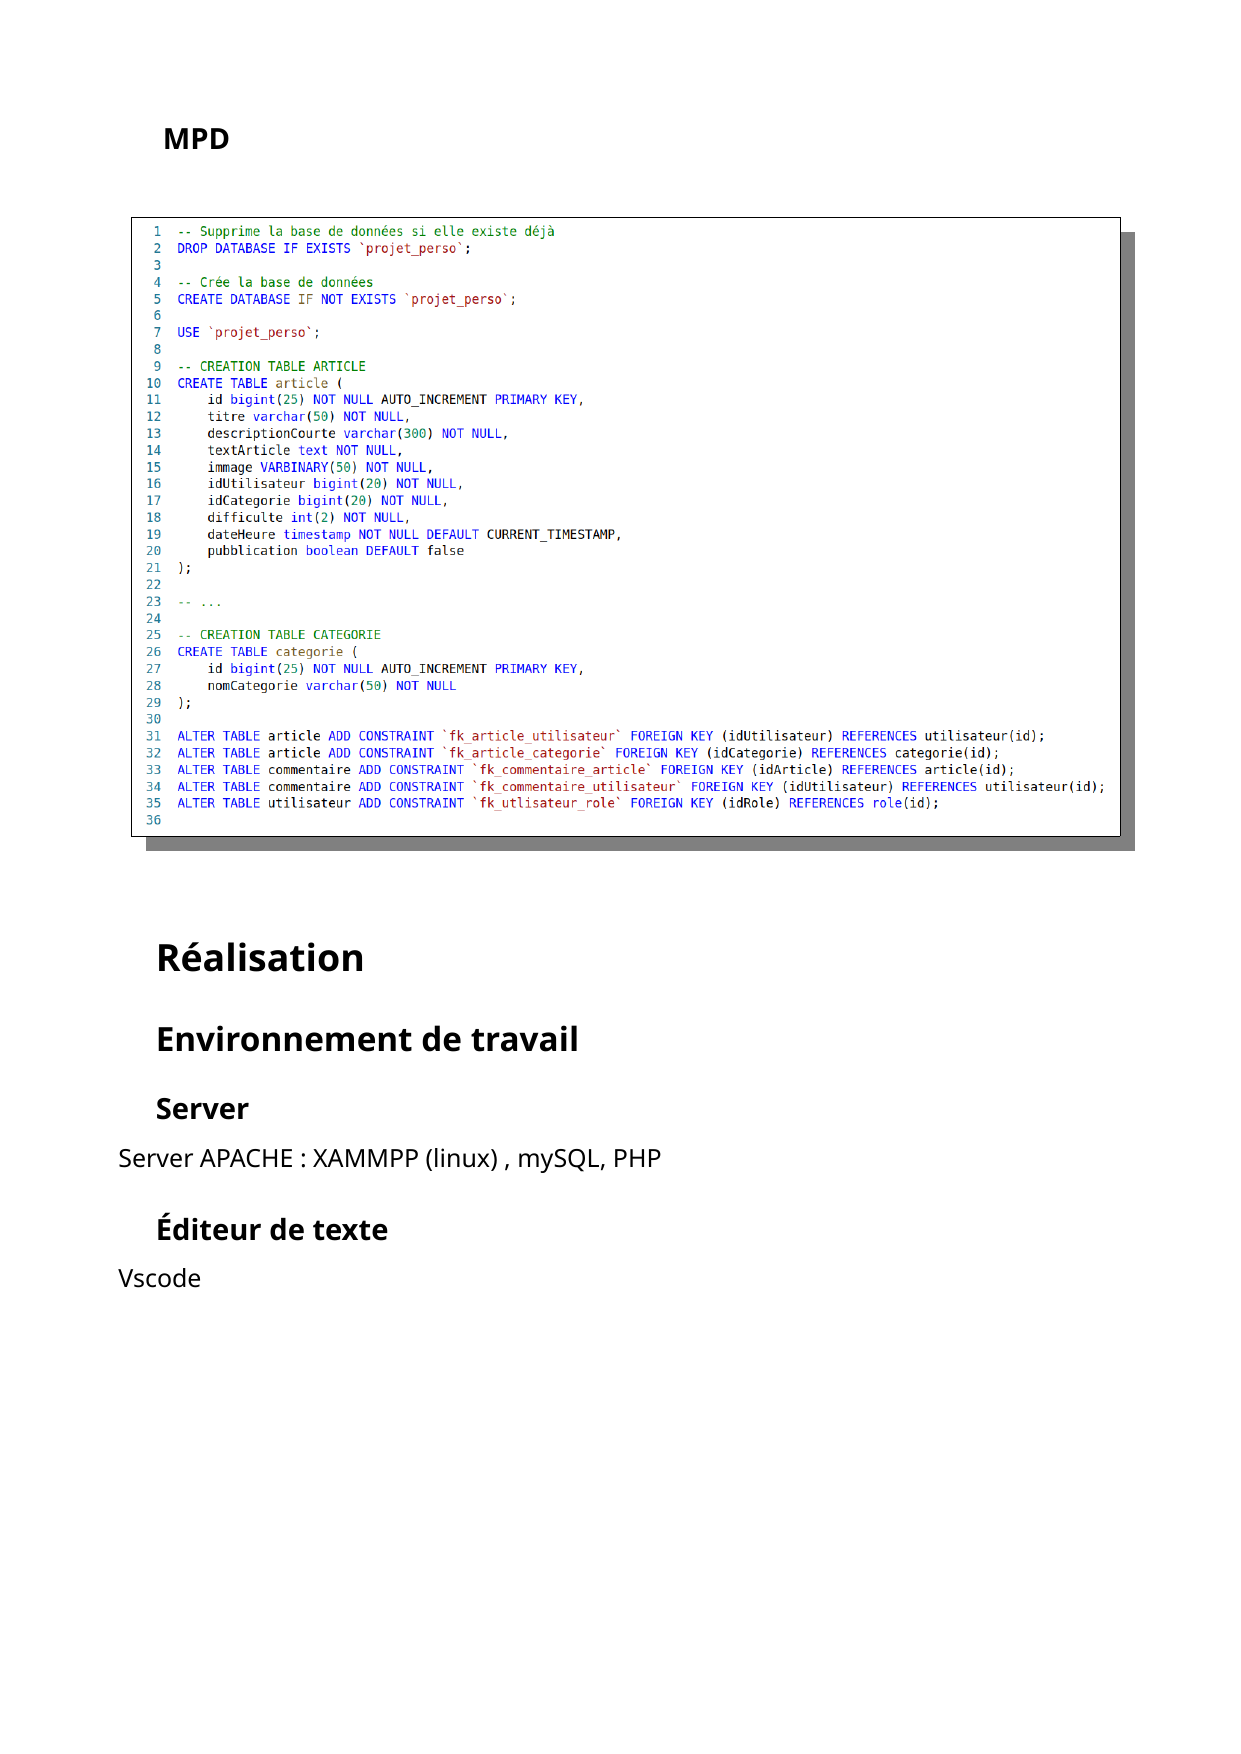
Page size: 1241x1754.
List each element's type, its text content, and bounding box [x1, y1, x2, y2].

text Vscode [118, 1261, 1122, 1295]
subtitle Environnement de travail [156, 1016, 1122, 1061]
subtitle Réalisation [156, 931, 1122, 982]
subtitle Éditeur de texte [156, 1209, 1122, 1248]
picture [134, 220, 1117, 833]
subtitle Server [156, 1088, 1122, 1128]
subtitle [132, 218, 1120, 836]
subtitle MPD [156, 118, 1122, 158]
text Server APACHE : XAMMPP (linux) , mySQL, PHP [118, 1140, 1122, 1174]
